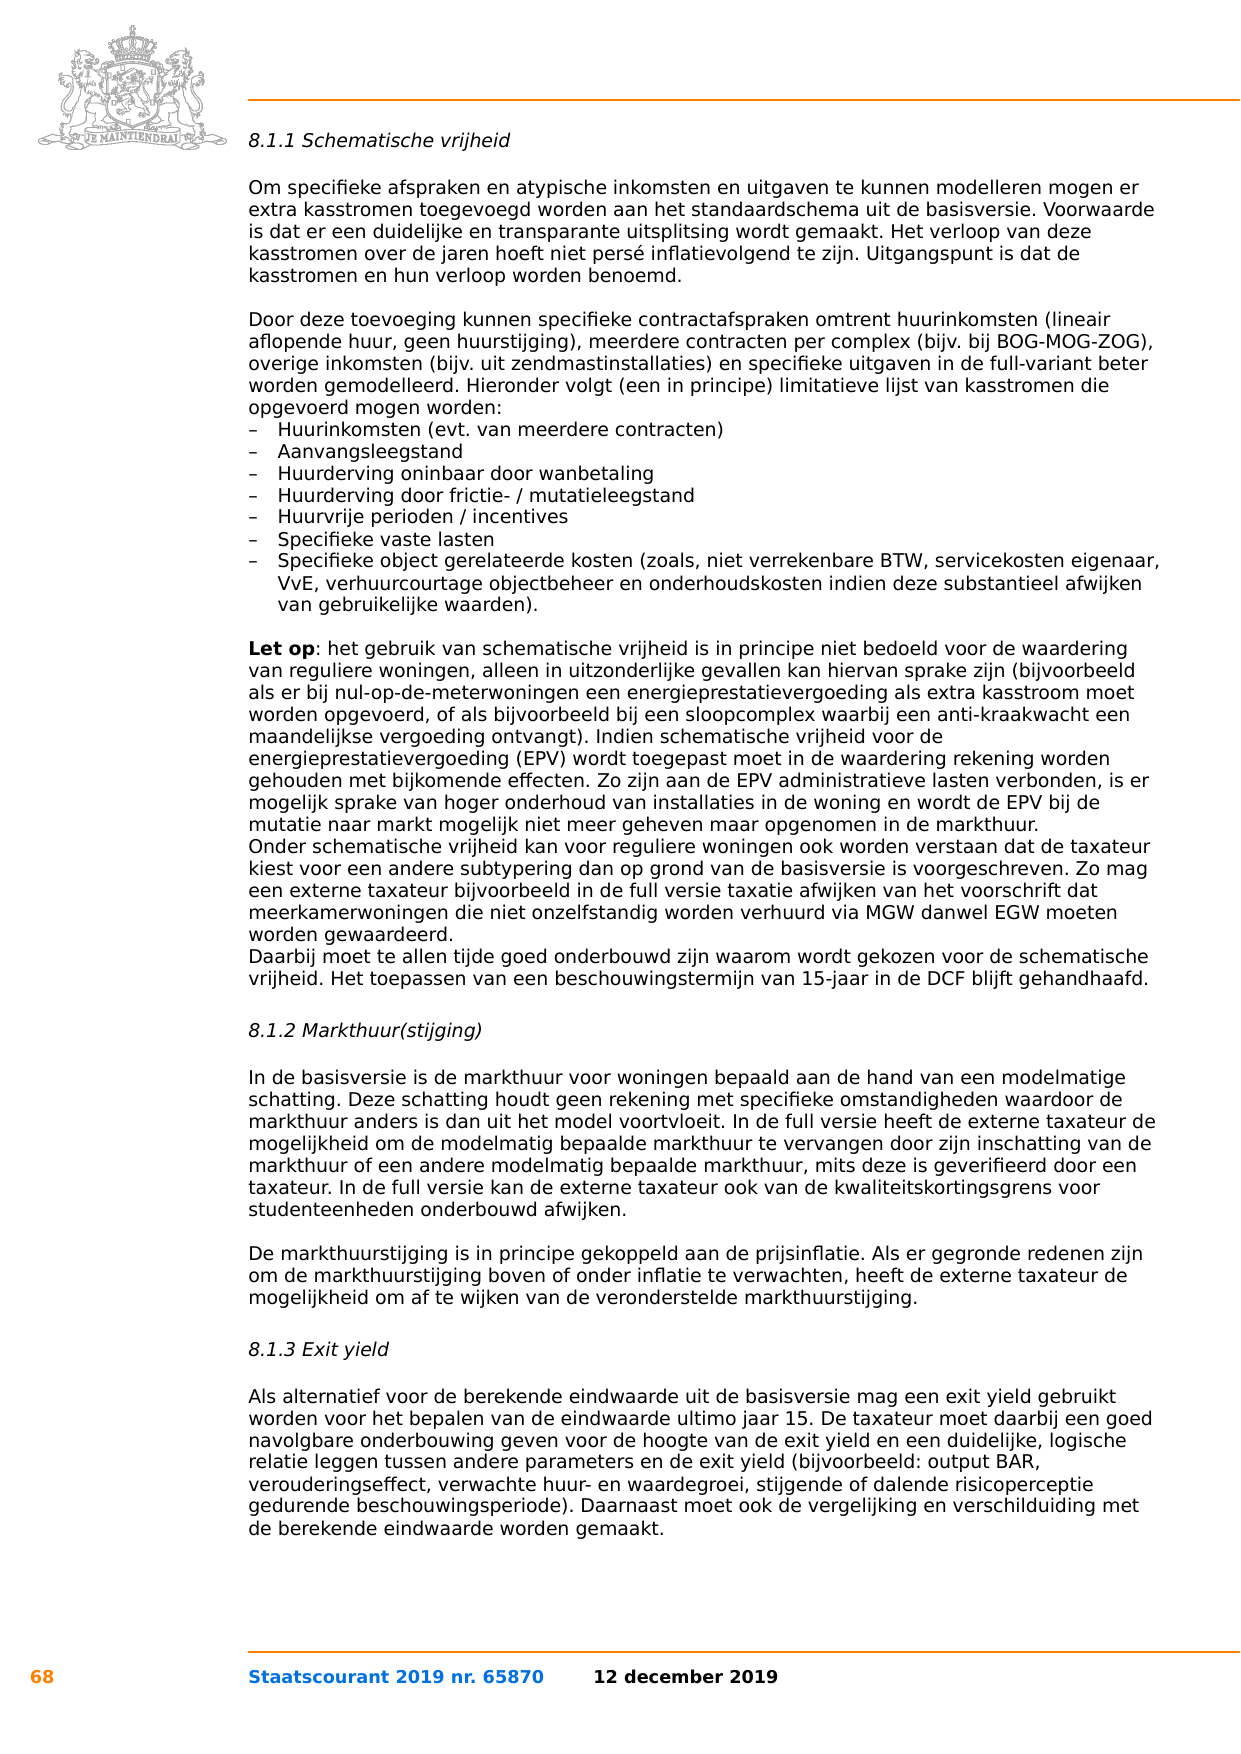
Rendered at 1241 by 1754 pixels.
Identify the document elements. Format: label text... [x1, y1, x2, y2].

text – Huurderving oninbaar door wanbetaling [248, 462, 1163, 484]
text In de basisversie is de markthuur voor woningen bepaald aan de hand van een modelmatige schatting. Deze schatting houdt geen rekening met specifieke omstandigheden waardoor de markthuur anders is dan uit het model voortvloeit. In de full versie heeft de externe taxateur de mogelijkheid om de modelmatig bepaalde markthuur te vervangen door zijn inschatting van de markthuur of een andere modelmatig bepaalde markthuur, mits deze is geverifieerd door een taxateur. In de full versie kan de externe taxateur ook van de kwaliteitskortingsgrens voor studenteenheden onderbouwd afwijken. [248, 1067, 1163, 1221]
picture [38, 25, 227, 150]
subtitle 8.1.2 Markthuur(stijging) [248, 1020, 1163, 1042]
subtitle 8.1.1 Schematische vrijheid [248, 130, 1163, 152]
text Onder schematische vrijheid kan voor reguliere woningen ook worden verstaan dat de taxateur kiest voor een andere subtypering dan op grond van de basisversie is voorgeschreven. Zo mag een externe taxateur bijvoorbeeld in de full versie taxatie afwijken van het voorschrift dat meerkamerwoningen die niet onzelfstandig worden verhuurd via MGW danwel EGW moeten worden gewaardeerd. [248, 836, 1163, 946]
subtitle 8.1.3 Exit yield [248, 1338, 1163, 1361]
text – Huurvrije perioden / incentives [248, 506, 1163, 528]
text – Specifieke object gerelateerde kosten (zoals, niet verrekenbare BTW, servicekosten eigenaar, VvE, verhuurcourtage objectbeheer en onderhoudskosten indien deze substantieel afwijken van gebruikelijke waarden). [248, 550, 1163, 616]
text – Specifieke vaste lasten [248, 528, 1163, 550]
text – Aanvangsleegstand [248, 441, 1163, 462]
text Om specifieke afspraken en atypische inkomsten en uitgaven te kunnen modelleren mogen er extra kasstromen toegevoegd worden aan het standaardschema uit de basisversie. Voorwaarde is dat er een duidelijke en transparante uitsplitsing wordt gemaakt. Het verloop van deze kasstromen over de jaren hoeft niet persé inflatievolgend te zijn. Uitgangspunt is dat de kasstromen en hun verloop worden benoemd. [248, 177, 1163, 287]
text Daarbij moet te allen tijde goed onderbouwd zijn waarom wordt gekozen voor de schematische vrijheid. Het toepassen van een beschouwingstermijn van 15-jaar in de DCF blijft gehandhaafd. [248, 946, 1163, 990]
text Let op: het gebruik van schematische vrijheid is in principe niet bedoeld voor de waardering van reguliere woningen, alleen in uitzonderlijke gevallen kan hiervan sprake zijn (bijvoorbeeld als er bij nul-op-de-meterwoningen een energieprestatievergoeding als extra kasstroom moet worden opgevoerd, of als bijvoorbeeld bij een sloopcomplex waarbij een anti-kraakwacht een maandelijkse vergoeding ontvangt). Indien schematische vrijheid voor de energieprestatievergoeding (EPV) wordt toegepast moet in de waardering rekening worden gehouden met bijkomende effecten. Zo zijn aan de EPV administratieve lasten verbonden, is er mogelijk sprake van hoger onderhoud van installaties in de woning en wordt de EPV bij de mutatie naar markt mogelijk niet meer geheven maar opgenomen in de markthuur. [248, 638, 1163, 836]
text – Huurinkomsten (evt. van meerdere contracten) [248, 418, 1163, 441]
text Door deze toevoeging kunnen specifieke contractafspraken omtrent huurinkomsten (lineair aflopende huur, geen huurstijging), meerdere contracten per complex (bijv. bij BOG-MOG-ZOG), overige inkomsten (bijv. uit zendmastinstallaties) en specifieke uitgaven in de full-variant beter worden gemodelleerd. Hieronder volgt (een in principe) limitatieve lijst van kasstromen die opgevoerd mogen worden: [248, 309, 1163, 418]
text – Huurderving door frictie- / mutatieleegstand [248, 484, 1163, 506]
text De markthuurstijging is in principe gekoppeld aan de prijsinflatie. Als er gegronde redenen zijn om de markthuurstijging boven of onder inflatie te verwachten, heeft de externe taxateur de mogelijkheid om af te wijken van de veronderstelde markthuurstijging. [248, 1243, 1163, 1308]
text Als alternatief voor de berekende eindwaarde uit de basisversie mag een exit yield gebruikt worden voor het bepalen van de eindwaarde ultimo jaar 15. De taxateur moet daarbij een goed navolgbare onderbouwing geven voor de hoogte van de exit yield en een duidelijke, logische relatie leggen tussen andere parameters en de exit yield (bijvoorbeeld: output BAR, verouderingseffect, verwachte huur- en waardegroei, stijgende of dalende risicoperceptie gedurende beschouwingsperiode). Daarnaast moet ook de vergelijking en verschilduiding met de berekende eindwaarde worden gemaakt. [248, 1386, 1163, 1539]
